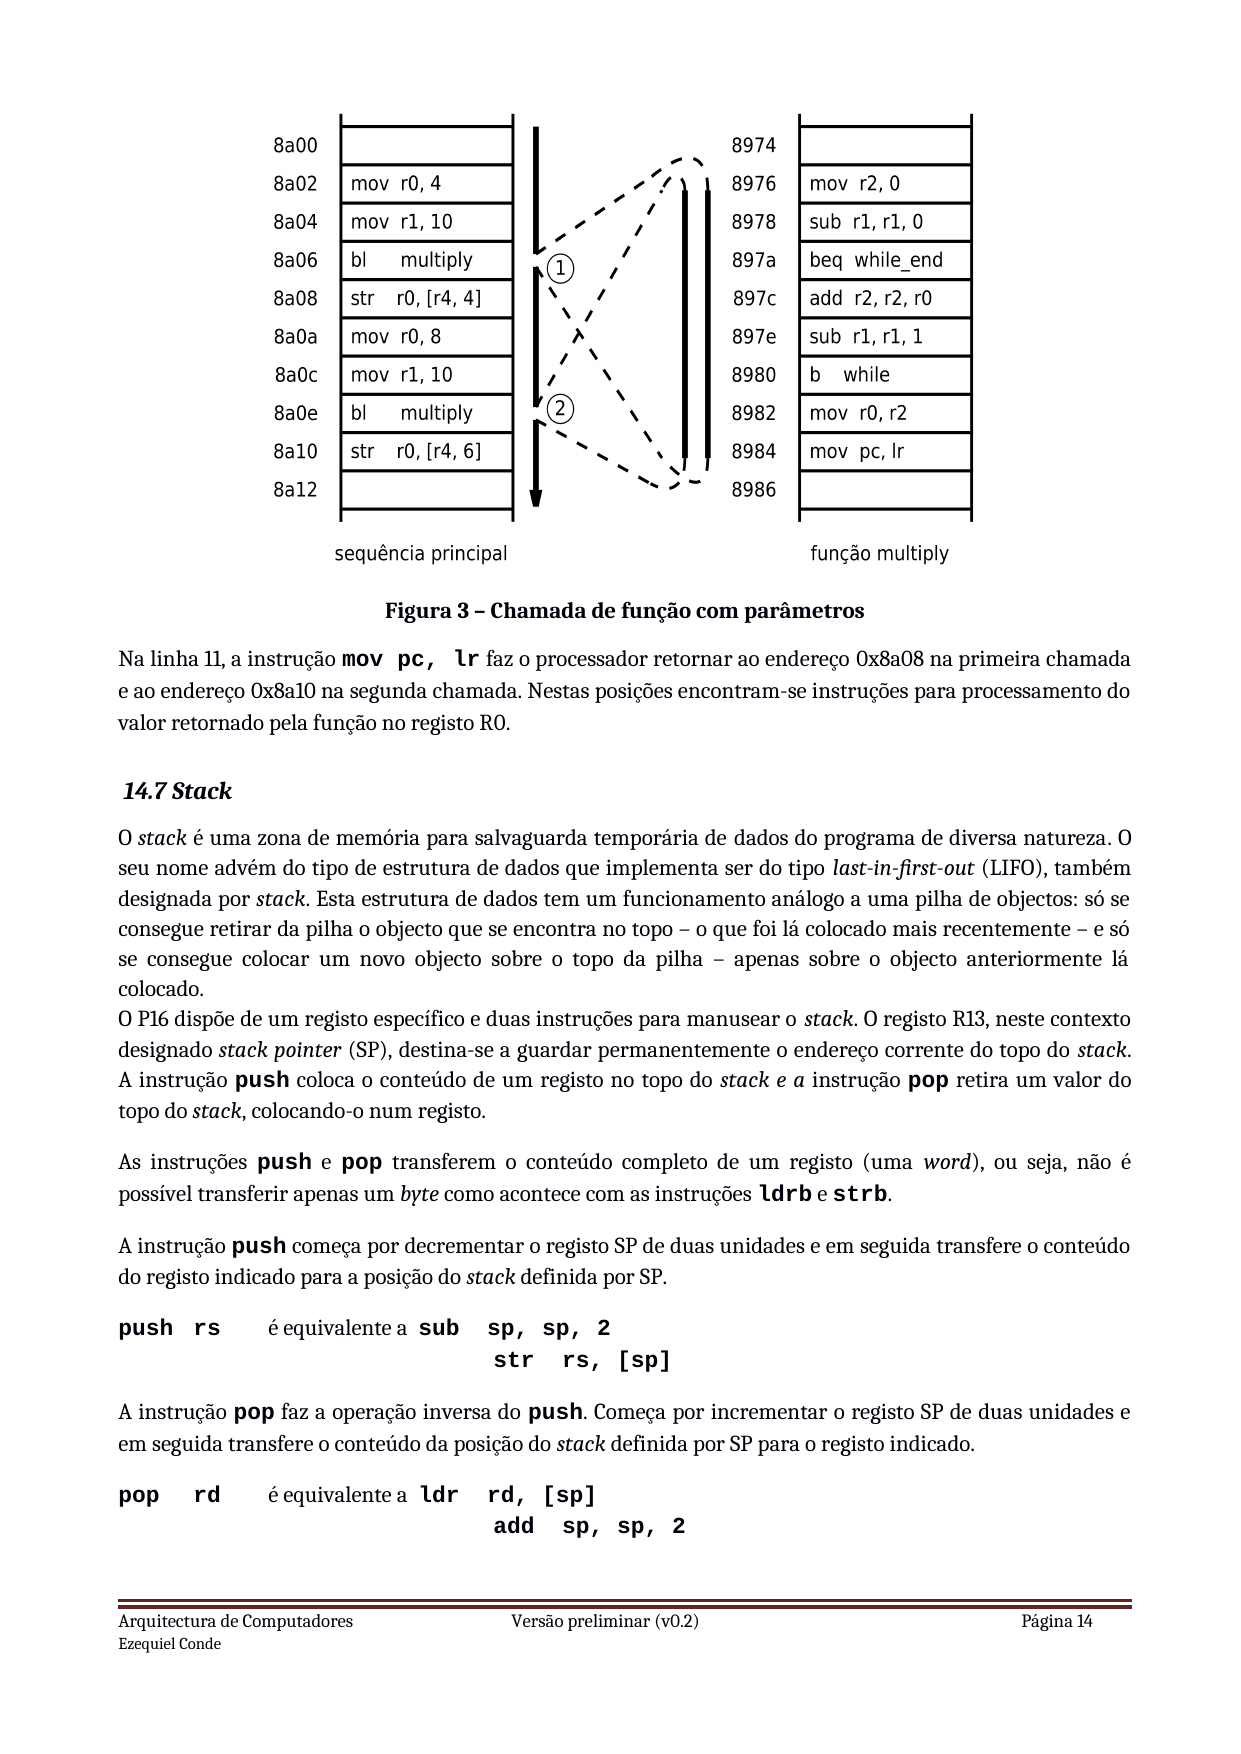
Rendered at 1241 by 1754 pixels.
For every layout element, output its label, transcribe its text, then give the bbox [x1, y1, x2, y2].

text str rs, [sp] [118, 1347, 1132, 1374]
text As instruções push e pop transferem o conteúdo completo de um registo (uma word), ou seja, não é possível transferir apenas um byte como acontece com as instruções ldrb e strb. [118, 1149, 1132, 1208]
text O P16 dispõe de um registo específico e duas instruções para manusear o stack. O registo R13, neste contexto designado stack pointer (SP), destina-se a guardar permanentemente o endereço corrente do topo do stack. A instrução push coloca o conteúdo de um registo no topo do stack e a instrução pop retira um valor do topo do stack, colocando-o num registo. [118, 1006, 1132, 1124]
text Na linha 11, a instrução mov pc, lr faz o processador retornar ao endereço 0x8a08 na primeira chamada e ao endereço 0x8a10 na segunda chamada. Nestas posições encontram-se instruções para processamento do valor retornado pela função no registo R0. [118, 645, 1132, 736]
text Figura 3 – Chamada de função com parâmetros [118, 75, 1132, 625]
picture [273, 112, 977, 566]
text O stack é uma zona de memória para salvaguarda temporária de dados do programa de diversa natureza. O seu nome advém do tipo de estrutura de dados que implementa ser do tipo last-in-first-out (LIFO), também designada por stack. Esta estrutura de dados tem um funcionamento análogo a uma pilha de objectos: só se consegue retirar da pilha o objecto que se encontra no topo – o que foi lá colocado mais recentemente – e só se consegue colocar um novo objecto sobre o topo da pilha – apenas sobre o objecto anteriormente lá colocado. [118, 825, 1132, 1002]
text A instrução push começa por decrementar o registo SP de duas unidades e em seguida transfere o conteúdo do registo indicado para a posição do stack definida por SP. [118, 1233, 1132, 1291]
text pop rd é equivalente a ldr rd, [sp] [118, 1482, 1132, 1509]
text A instrução pop faz a operação inversa do push. Começa por incrementar o registo SP de duas unidades e em seguida transfere o conteúdo da posição do stack definida por SP para o registo indicado. [118, 1399, 1132, 1457]
text push rs é equivalente a sub sp, sp, 2 [118, 1315, 1132, 1343]
subtitle Stack [118, 777, 1132, 805]
text add sp, sp, 2 [118, 1513, 1132, 1541]
